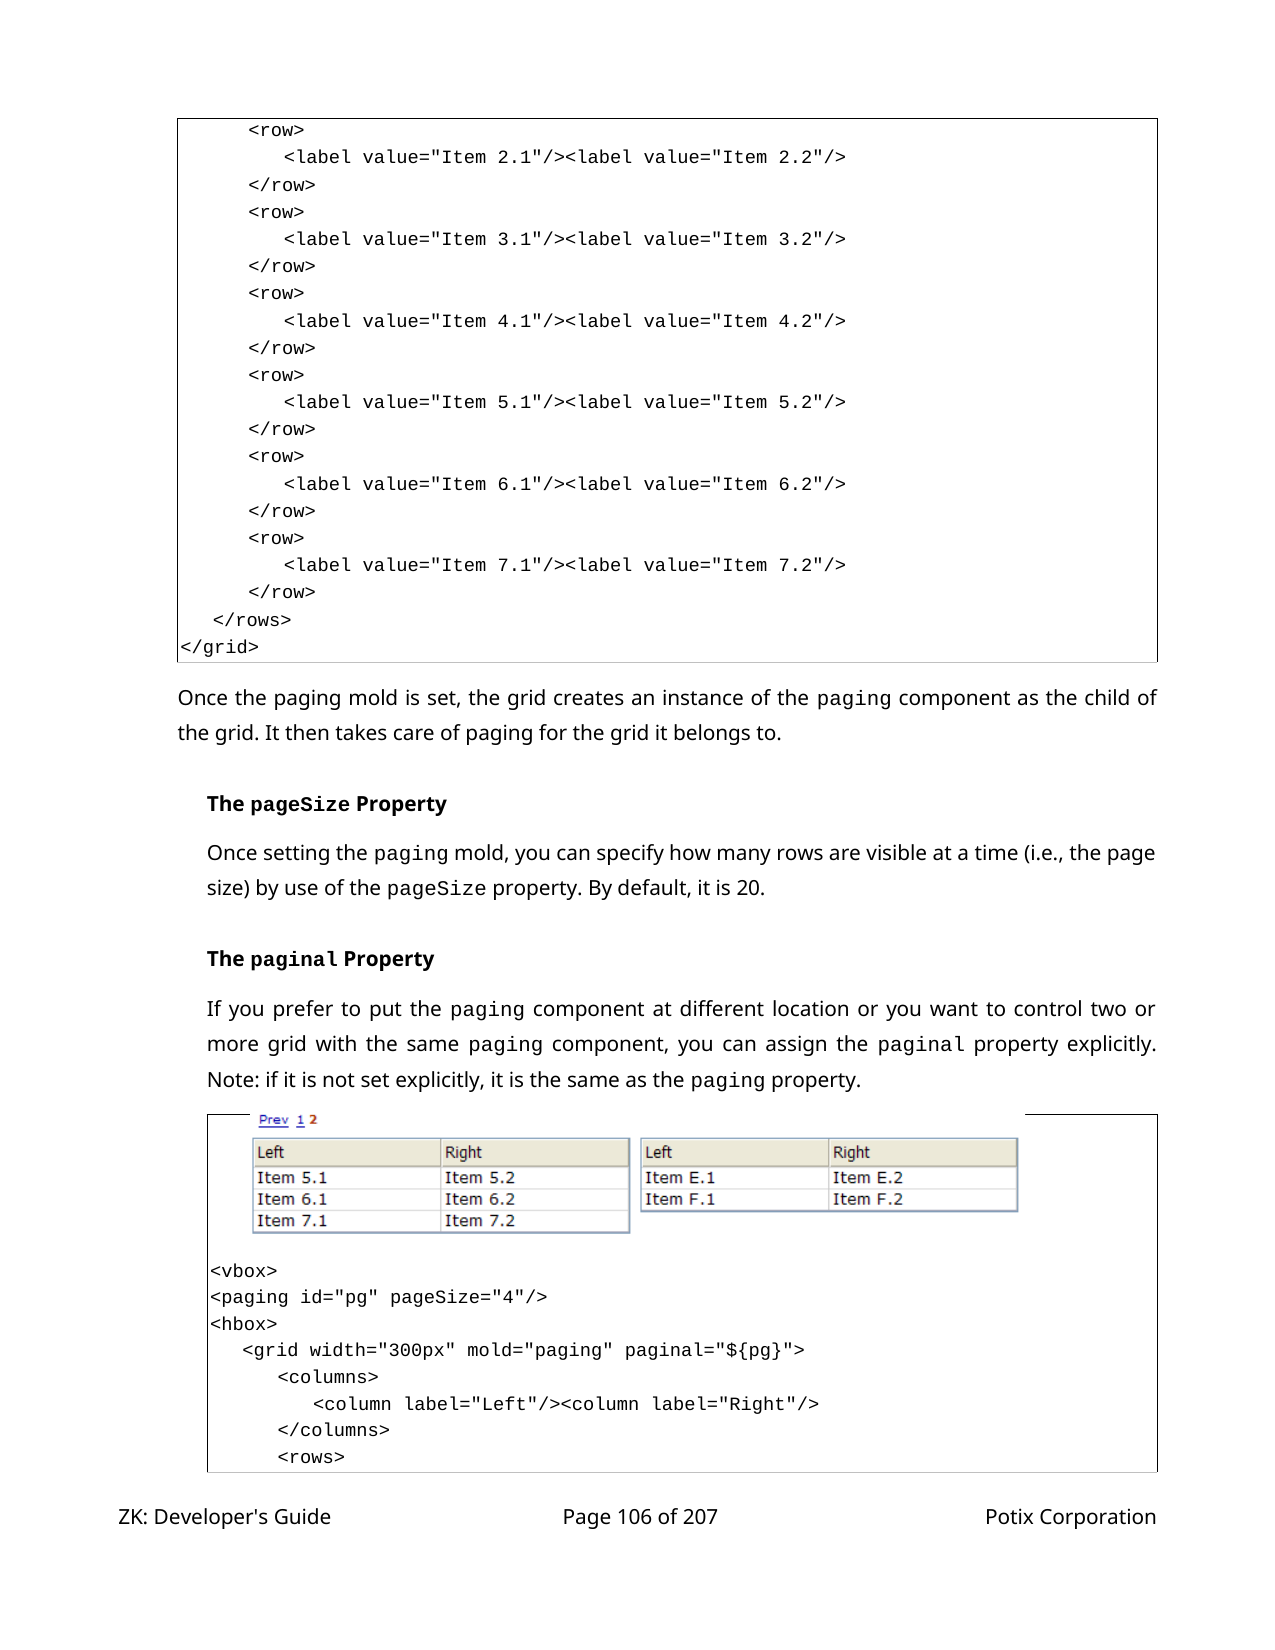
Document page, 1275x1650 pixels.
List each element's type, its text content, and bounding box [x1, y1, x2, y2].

text <label value="Item 5.1"/><label value="Item 5.2"/> [178, 390, 1157, 414]
subtitle The pageSize Property [207, 789, 1157, 817]
text </row> [178, 336, 1157, 360]
picture [250, 1111, 1025, 1239]
text </row> [178, 254, 1157, 278]
text <vbox> <paging id="pg" pageSize="4"/> <hbox> <grid width="300px" mold="paging" paginal="${pg}"> <columns> <column label="Left"/><column label="Right"/> </columns> <rows> [208, 1115, 1157, 1472]
text Once the paging mold is set, the grid creates an instance of the paging component as the child of the grid. It then takes care of paging for the grid it belongs to. [177, 683, 1157, 746]
subtitle The paginal Property [207, 944, 1157, 973]
text <row> [178, 281, 1157, 306]
text </rows> [178, 607, 1157, 632]
text <row> [178, 444, 1157, 469]
text If you prefer to put the paging component at different location or you want to control two or more grid with the same paging component, you can assign the paginal property explicitly. Note: if it is not set explicitly, it is the same as the paging property. [207, 994, 1157, 1093]
text <label value="Item 4.1"/><label value="Item 4.2"/> [178, 308, 1157, 333]
text </grid> [178, 635, 1157, 662]
text </row> [178, 172, 1157, 197]
text <row> [178, 526, 1157, 550]
text <row> [178, 200, 1157, 224]
text <label value="Item 3.1"/><label value="Item 3.2"/> [178, 227, 1157, 251]
text <label value="Item 2.1"/><label value="Item 2.2"/> [178, 145, 1157, 169]
text <row> [178, 363, 1157, 387]
text <row> [178, 119, 1157, 142]
text </row> [178, 417, 1157, 441]
text </row> [178, 499, 1157, 523]
text <label value="Item 7.1"/><label value="Item 7.2"/> [178, 553, 1157, 577]
text </row> [178, 580, 1157, 604]
text Once setting the paging mold, you can specify how many rows are visible at a time (i.e., the page size) by use of the pageSize property. By default, it is 20. [207, 838, 1157, 902]
text <label value="Item 6.1"/><label value="Item 6.2"/> [178, 472, 1157, 496]
